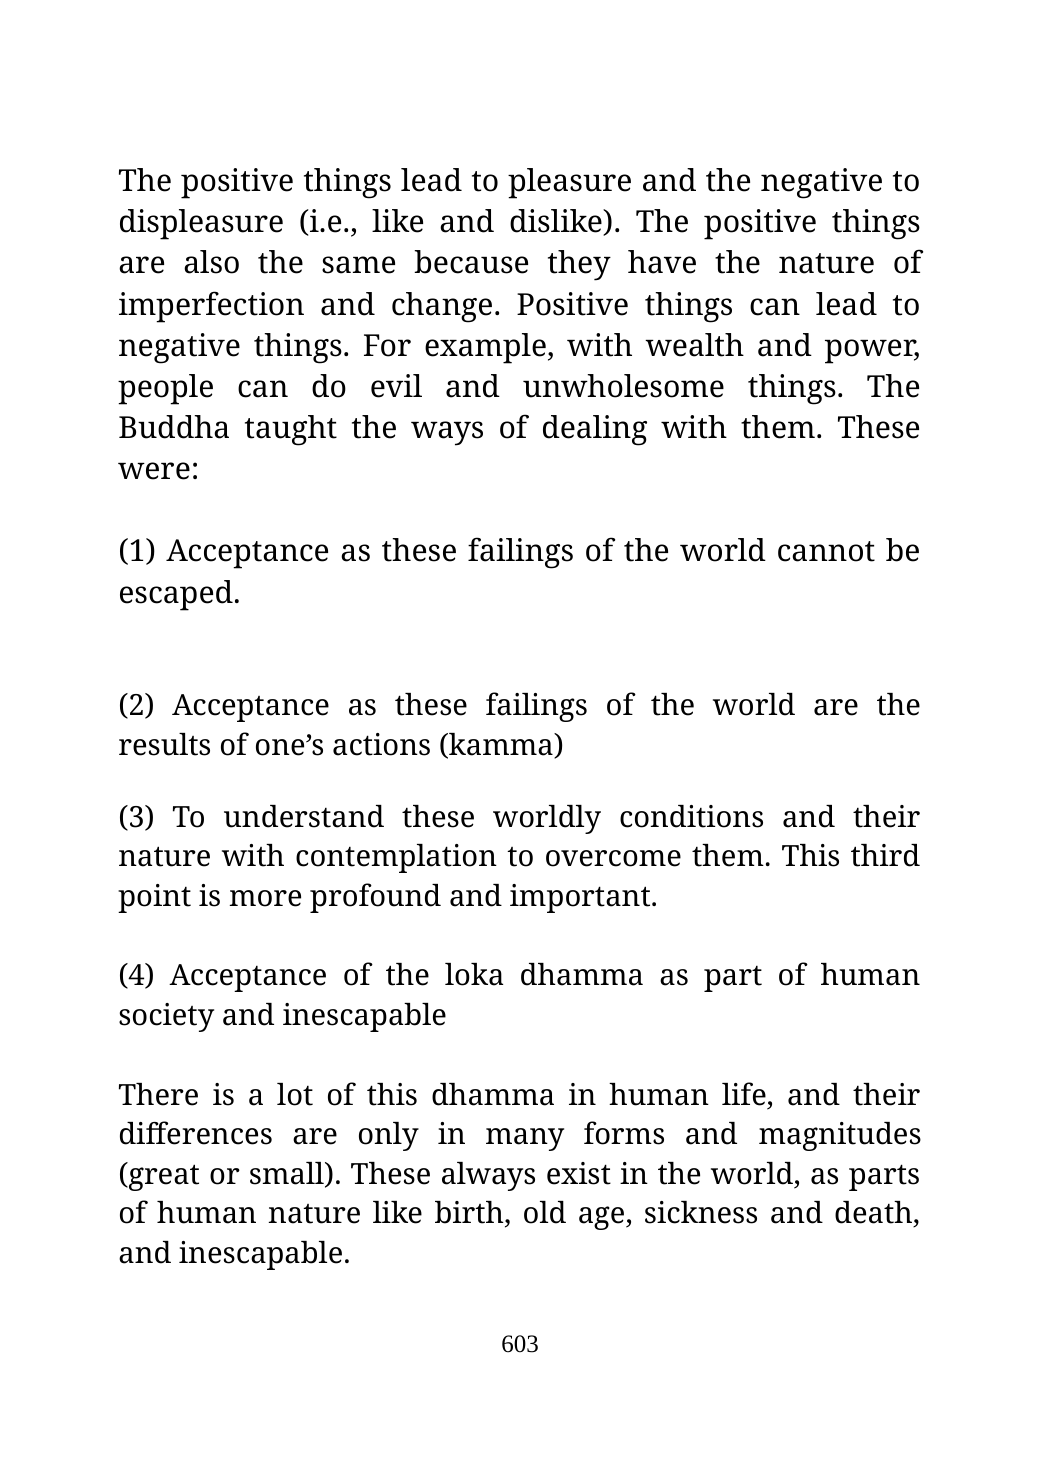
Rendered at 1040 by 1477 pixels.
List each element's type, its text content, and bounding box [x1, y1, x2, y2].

text (2) Acceptance as these failings of the world are the results of one’s actions (kamma) [118, 644, 922, 763]
text The positive things lead to pleasure and the negative to displeasure (i.e., like and dislike). The positive things are also the same because they have the nature of imperfection and change. Positive things can lead to negative things. For example, with wealth and power, people can do evil and unwholesome things. The Buddha taught the ways of dealing with them. These were: (1) Acceptance as these failings of the world cannot be escaped. [118, 118, 922, 612]
text (3) To understand these worldly conditions and their nature with contemplation to overcome them. This third point is more profound and important. (4) Acceptance of the loka dhamma as part of human society and inescapable There is a lot of this dhamma in human life, and their differences are only in many forms and magnitudes (great or small). These always exist in the world, as parts of human nature like birth, old age, sickness and death, and inescapable. [118, 796, 922, 1272]
